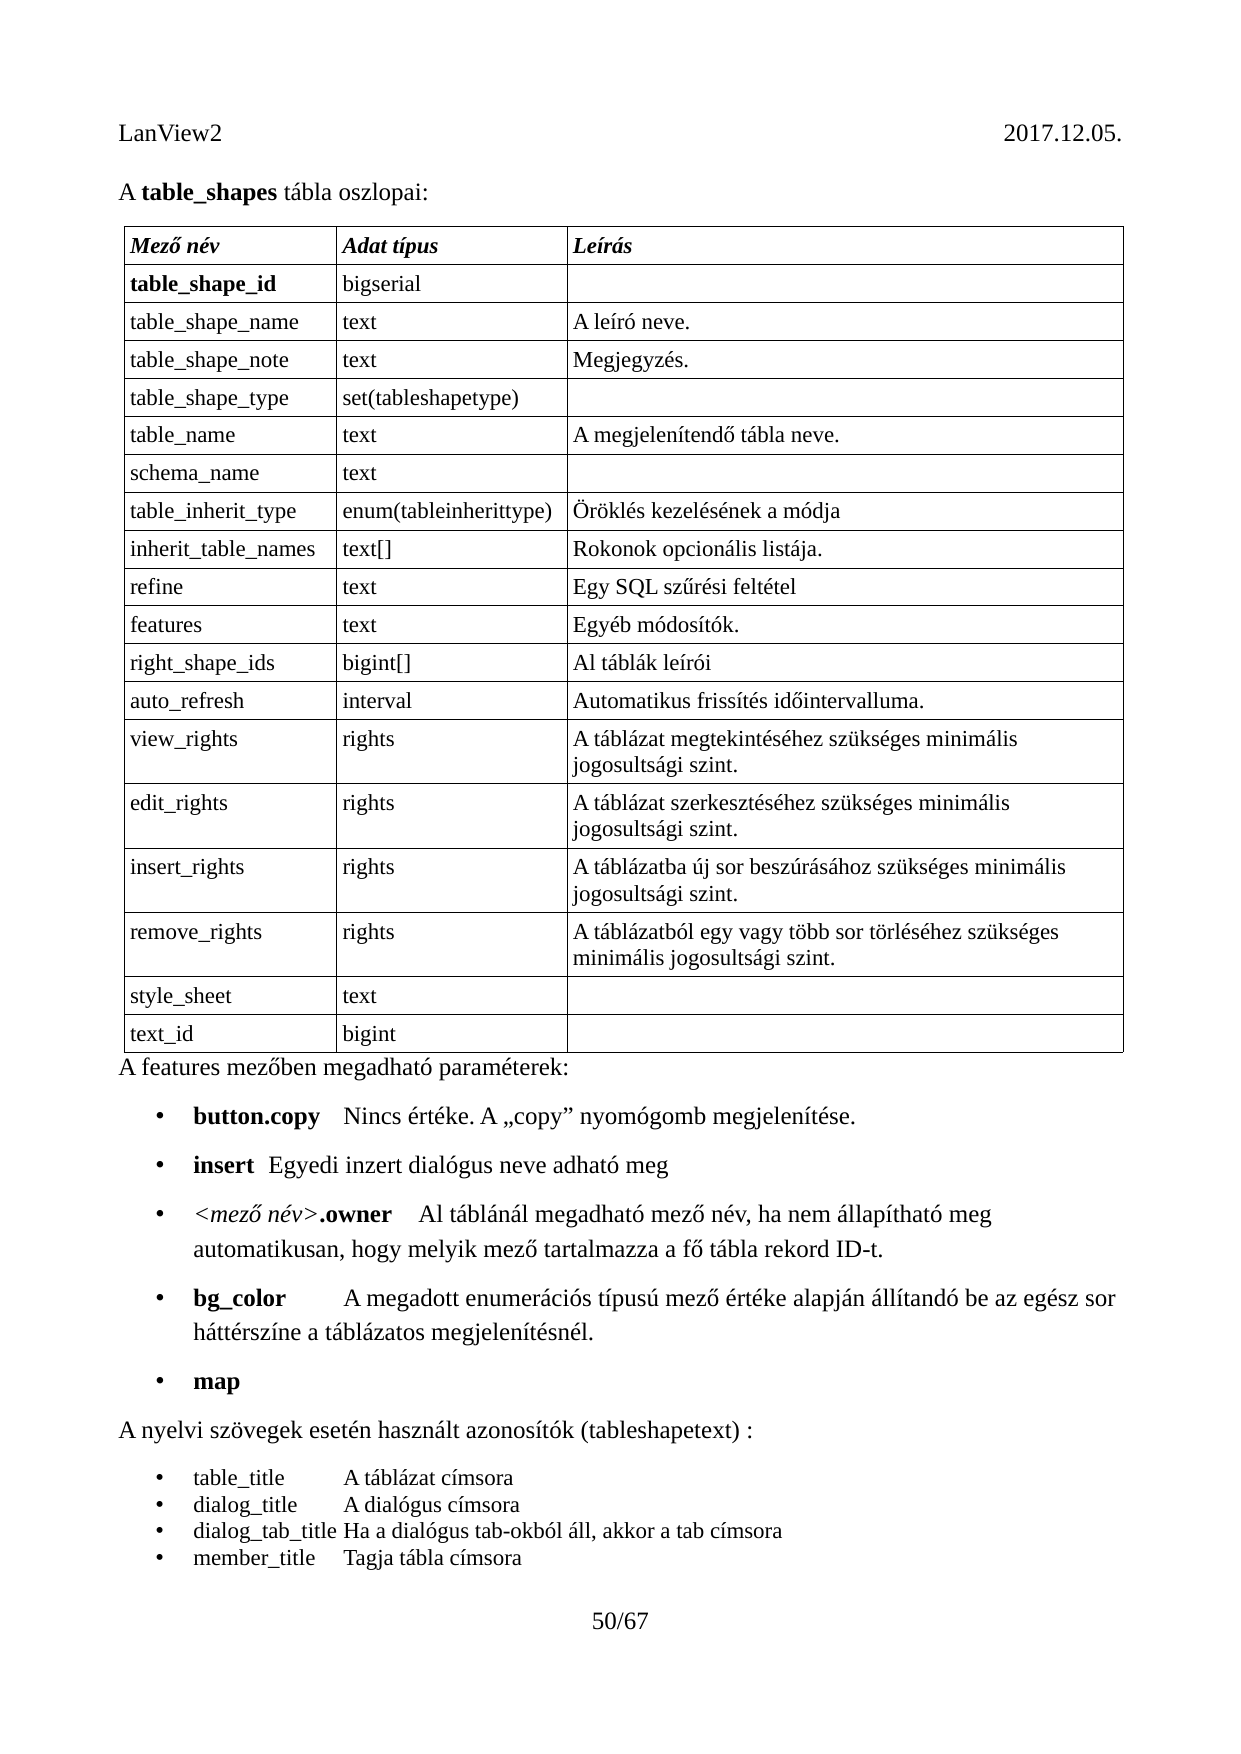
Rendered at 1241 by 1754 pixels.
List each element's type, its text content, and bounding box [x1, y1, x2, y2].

table_cell remove_rights [125, 913, 336, 976]
text A nyelvi szövegek esetén használt azonosítók (tableshapetext) : [118, 1415, 1122, 1444]
table_cell bigint [337, 1015, 567, 1052]
table_cell style_sheet [125, 977, 336, 1014]
table_cell inherit_table_names [125, 531, 336, 567]
table_cell schema_name [125, 455, 336, 492]
table_cell table_name [125, 417, 336, 454]
list table_title A táblázat címsora [156, 1464, 1122, 1491]
list member_title Tagja tábla címsora [156, 1543, 1122, 1570]
table_cell table_shape_note [125, 341, 336, 378]
table_cell right_shape_ids [125, 644, 336, 681]
table_cell rights [337, 784, 567, 848]
table_header Mező név [125, 227, 336, 264]
table_cell features [125, 606, 336, 643]
table_cell bigserial [337, 265, 567, 302]
table_cell view_rights [125, 720, 336, 783]
table_cell Rokonok opcionális listája. [568, 531, 1123, 567]
table_cell [568, 379, 1123, 416]
table_cell rights [337, 913, 567, 976]
table_cell table_shape_id [125, 265, 336, 302]
list bg_color A megadott enumerációs típusú mező értéke alapján állítandó be az egész sor háttérszíne a táblázatos megjelenítésnél. [156, 1283, 1122, 1346]
table_cell A táblázatba új sor beszúrásához szükséges minimális jogosultsági szint. [568, 849, 1123, 912]
table_cell text [337, 606, 567, 643]
list dialog_title A dialógus címsora [156, 1491, 1122, 1517]
list map [156, 1366, 1122, 1395]
text A table_shapes tábla oszlopai: [118, 177, 1122, 206]
table_cell text [337, 303, 567, 340]
table_cell text_id [125, 1015, 336, 1052]
table_cell Öröklés kezelésének a módja [568, 493, 1123, 529]
table_cell edit_rights [125, 784, 336, 848]
text A features mezőben megadható paraméterek: [118, 1052, 1122, 1081]
list dialog_tab_title Ha a dialógus tab-okból áll, akkor a tab címsora [156, 1517, 1122, 1543]
table_cell bigint[] [337, 644, 567, 681]
table_cell A megjelenítendő tábla neve. [568, 417, 1123, 454]
table_cell A leíró neve. [568, 303, 1123, 340]
table_cell [568, 977, 1123, 1014]
table_cell Egy SQL szűrési feltétel [568, 569, 1123, 605]
table_cell [568, 265, 1123, 302]
table_cell rights [337, 849, 567, 912]
table_cell refine [125, 569, 336, 605]
table_cell text [337, 455, 567, 492]
table_cell text [337, 569, 567, 605]
table_cell table_shape_type [125, 379, 336, 416]
table_cell rights [337, 720, 567, 783]
table_cell insert_rights [125, 849, 336, 912]
table_cell A táblázat megtekintéséhez szükséges minimális jogosultsági szint. [568, 720, 1123, 783]
list button.copy Nincs értéke. A „copy” nyomógomb megjelenítése. [156, 1101, 1122, 1130]
table_cell Megjegyzés. [568, 341, 1123, 378]
table_cell auto_refresh [125, 682, 336, 719]
table_cell text[] [337, 531, 567, 567]
table_cell set(tableshapetype) [337, 379, 567, 416]
table_cell Egyéb módosítók. [568, 606, 1123, 643]
table_cell [568, 1015, 1123, 1052]
table_cell enum(tableinherittype) [337, 493, 567, 529]
table_cell A táblázat szerkesztéséhez szükséges minimális jogosultsági szint. [568, 784, 1123, 848]
table_cell Al táblák leírói [568, 644, 1123, 681]
list <mező név>.owner Al táblánál megadható mező név, ha nem állapítható meg automatikusan, hogy melyik mező tartalmazza a fő tábla rekord ID-t. [156, 1199, 1122, 1262]
table_cell Automatikus frissítés időintervalluma. [568, 682, 1123, 719]
table_cell table_inherit_type [125, 493, 336, 529]
table_cell text [337, 341, 567, 378]
table_cell text [337, 977, 567, 1014]
list insert Egyedi inzert dialógus neve adható meg [156, 1150, 1122, 1179]
table_cell interval [337, 682, 567, 719]
table_cell A táblázatból egy vagy több sor törléséhez szükséges minimális jogosultsági szint. [568, 913, 1123, 976]
table_cell [568, 455, 1123, 492]
table_header Adat típus [337, 227, 567, 264]
table_cell text [337, 417, 567, 454]
table_header Leírás [568, 227, 1123, 264]
table_cell table_shape_name [125, 303, 336, 340]
